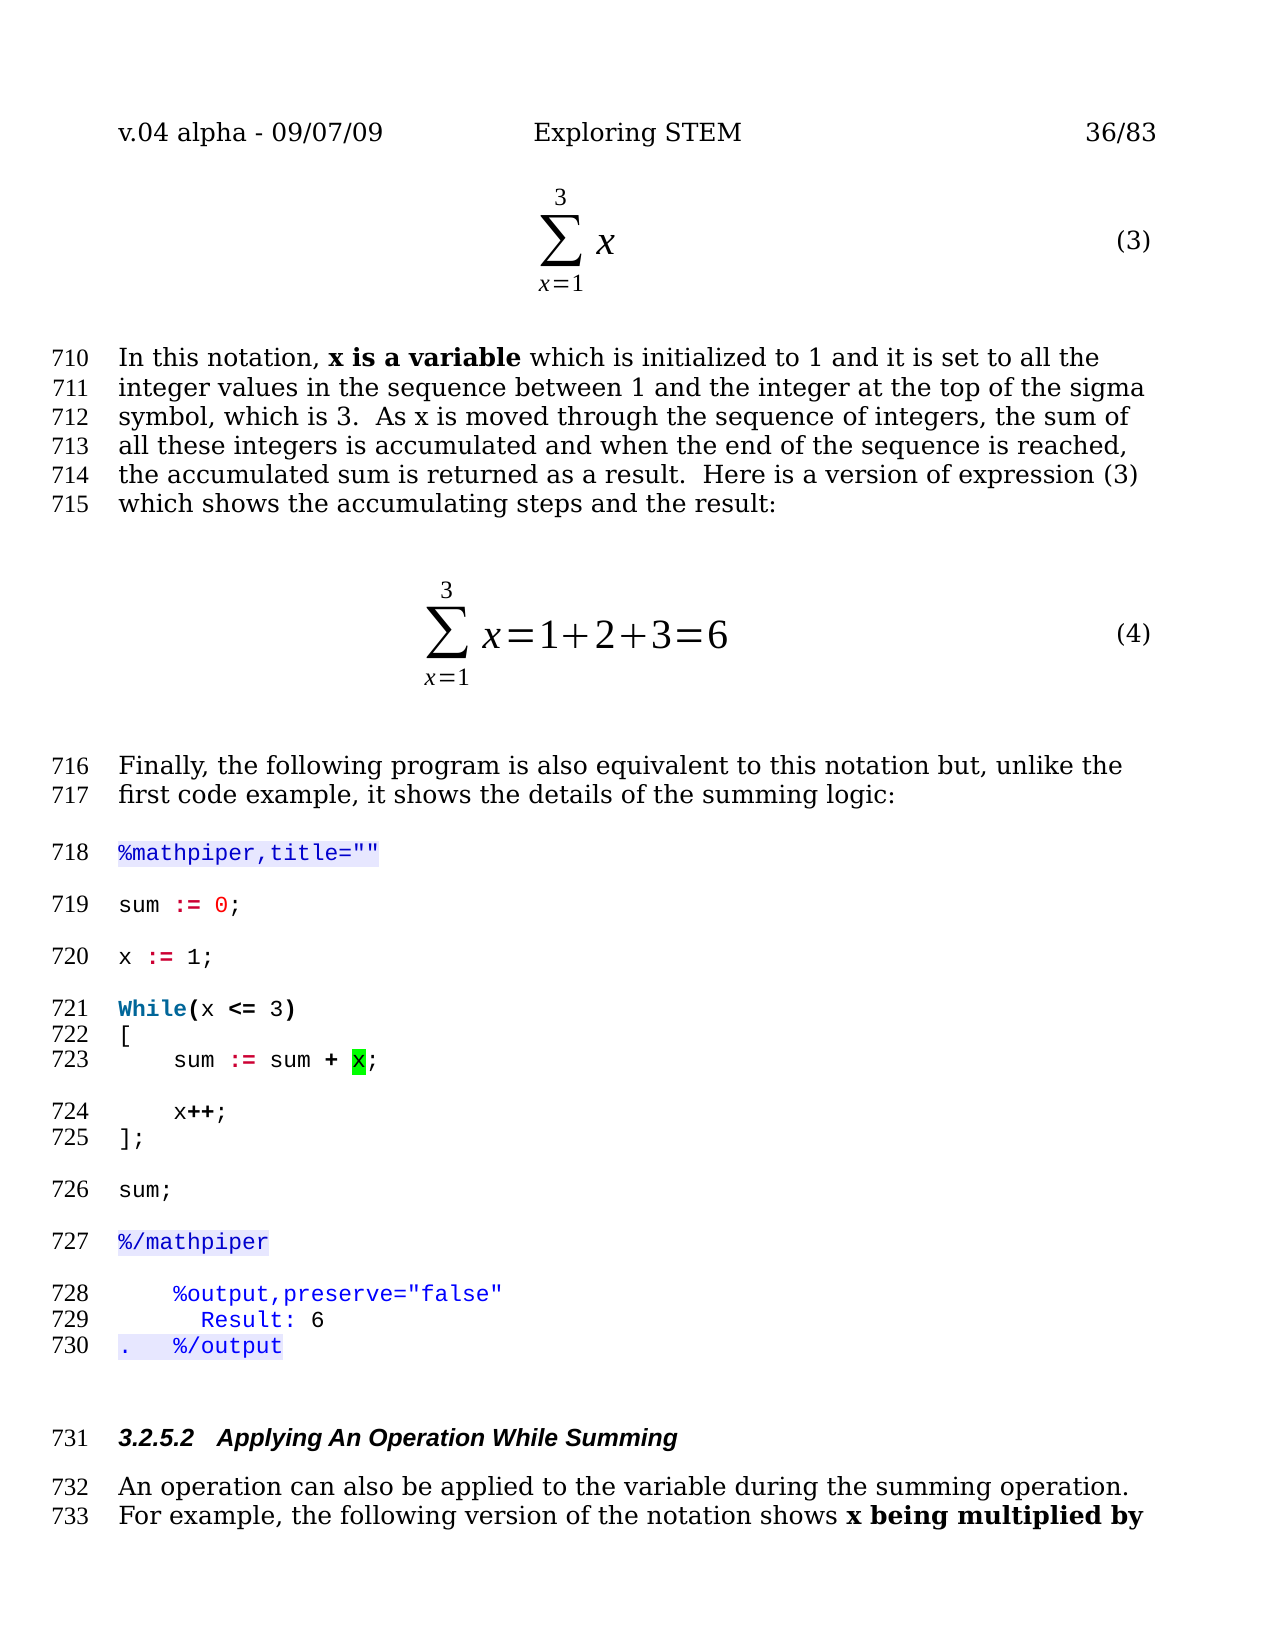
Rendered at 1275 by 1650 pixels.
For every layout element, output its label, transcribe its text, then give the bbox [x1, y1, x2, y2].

subtitle Applying An Operation While Summing [118, 1423, 1157, 1451]
text An operation can also be applied to the variable during the summing operation. For example, the following version of the notation shows x being multiplied by [118, 1472, 1157, 1531]
text %mathpiper,title="" [118, 841, 1157, 867]
text %/mathpiper [118, 1230, 1157, 1256]
text x := 1; [118, 945, 1157, 971]
text %output,preserve="false" [118, 1282, 1157, 1308]
text ]; [118, 1127, 1157, 1153]
text Result: 6 [118, 1308, 1157, 1334]
text In this notation, x is a variable which is initialized to 1 and it is set to all the integer values in the sequence between 1 and the integer at the top of the sigma symbol, which is 3. As x is moved through the sequence of integers, the sum of all these integers is accumulated and when the end of the sequence is reached, the accumulated sum is returned as a result. Here is a version of expression (3) which shows the accumulating steps and the result: [118, 343, 1157, 519]
text sum; [118, 1178, 1157, 1204]
text Finally, the following program is also equivalent to this notation but, unlike the first code example, it shows the details of the summing logic: [118, 751, 1157, 809]
table_header [118, 177, 1041, 305]
table_header [118, 569, 1041, 698]
text . %/output [118, 1334, 1157, 1360]
text [ [118, 1023, 1157, 1049]
table_header (4) [1041, 569, 1157, 698]
text x++; [118, 1101, 1157, 1127]
table_header (3) [1041, 177, 1157, 305]
text While(x <= 3) [118, 997, 1157, 1023]
text sum := 0; [118, 893, 1157, 919]
text sum := sum + x; [118, 1049, 1157, 1075]
